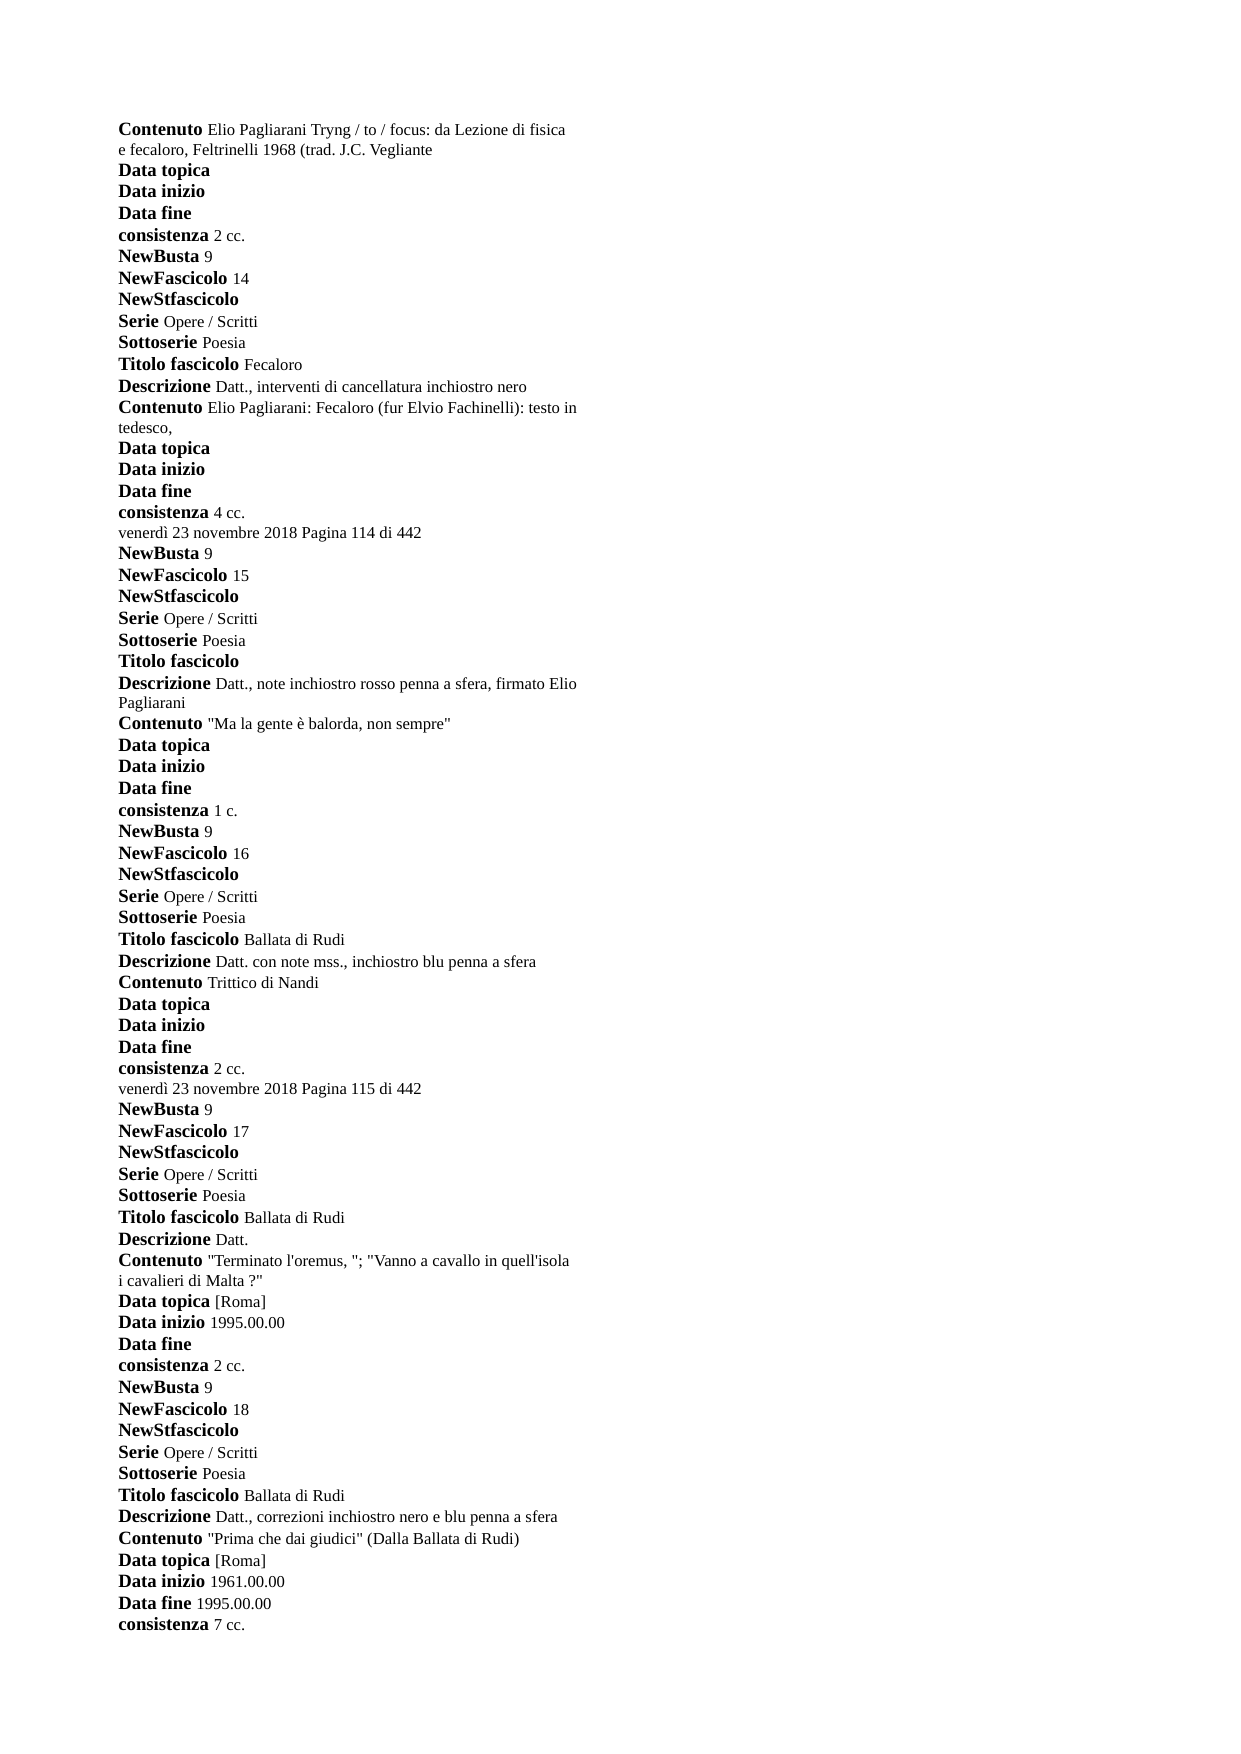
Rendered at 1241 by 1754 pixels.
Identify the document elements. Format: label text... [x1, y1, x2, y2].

text consistenza 4 cc. [118, 501, 1122, 523]
text Sottoserie Poesia [118, 1462, 1122, 1484]
text Descrizione Datt., note inchiostro rosso penna a sfera, firmato Elio [118, 672, 1122, 693]
text NewBusta 9 [118, 820, 1122, 842]
text Sottoserie Poesia [118, 906, 1122, 928]
text Titolo fascicolo [118, 650, 1122, 672]
text NewStfascicolo [118, 288, 1122, 310]
text consistenza 2 cc. [118, 1354, 1122, 1376]
text NewBusta 9 [118, 1098, 1122, 1119]
text venerdì 23 novembre 2018 Pagina 115 di 442 [118, 1079, 1122, 1098]
text Descrizione Datt. [118, 1227, 1122, 1249]
text Data topica [Roma] [118, 1548, 1122, 1570]
text Data topica [118, 437, 1122, 458]
text Data inizio [118, 458, 1122, 480]
text NewFascicolo 15 [118, 564, 1122, 585]
text NewFascicolo 14 [118, 267, 1122, 288]
text Contenuto Trittico di Nandi [118, 971, 1122, 993]
text NewStfascicolo [118, 585, 1122, 607]
text Data topica [118, 159, 1122, 180]
text NewBusta 9 [118, 542, 1122, 564]
text consistenza 2 cc. [118, 223, 1122, 245]
text Data inizio [118, 180, 1122, 202]
text consistenza 1 c. [118, 798, 1122, 820]
text Data fine [118, 1333, 1122, 1354]
text consistenza 7 cc. [118, 1613, 1122, 1635]
text Serie Opere / Scritti [118, 1163, 1122, 1184]
text Contenuto "Prima che dai giudici" (Dalla Ballata di Rudi) [118, 1527, 1122, 1548]
text NewStfascicolo [118, 1419, 1122, 1441]
text Contenuto Elio Pagliarani Tryng / to / focus: da Lezione di fisica [118, 118, 1122, 140]
text Titolo fascicolo Ballata di Rudi [118, 1484, 1122, 1505]
text Pagliarani [118, 693, 1122, 712]
text Serie Opere / Scritti [118, 607, 1122, 628]
text NewFascicolo 17 [118, 1119, 1122, 1141]
text Sottoserie Poesia [118, 1184, 1122, 1206]
text NewFascicolo 18 [118, 1397, 1122, 1419]
text Data fine [118, 777, 1122, 798]
text venerdì 23 novembre 2018 Pagina 114 di 442 [118, 523, 1122, 542]
text Data fine [118, 480, 1122, 501]
text Data fine [118, 202, 1122, 223]
text Sottoserie Poesia [118, 628, 1122, 650]
text Data topica [118, 993, 1122, 1014]
text NewStfascicolo [118, 863, 1122, 885]
text tedesco, [118, 418, 1122, 437]
text Titolo fascicolo Ballata di Rudi [118, 1206, 1122, 1227]
text Data inizio 1995.00.00 [118, 1311, 1122, 1333]
text Contenuto Elio Pagliarani: Fecaloro (fur Elvio Fachinelli): testo in [118, 396, 1122, 418]
text NewBusta 9 [118, 245, 1122, 267]
text Data topica [Roma] [118, 1290, 1122, 1311]
text Data topica [118, 734, 1122, 755]
text Serie Opere / Scritti [118, 885, 1122, 906]
text NewFascicolo 16 [118, 842, 1122, 863]
text Data fine 1995.00.00 [118, 1592, 1122, 1613]
text Data inizio [118, 755, 1122, 777]
text i cavalieri di Malta ?" [118, 1271, 1122, 1290]
text Descrizione Datt., correzioni inchiostro nero e blu penna a sfera [118, 1505, 1122, 1527]
text e fecaloro, Feltrinelli 1968 (trad. J.C. Vegliante [118, 140, 1122, 159]
text Descrizione Datt. con note mss., inchiostro blu penna a sfera [118, 949, 1122, 971]
text Contenuto "Terminato l'oremus, "; "Vanno a cavallo in quell'isola [118, 1249, 1122, 1271]
text consistenza 2 cc. [118, 1057, 1122, 1079]
text Sottoserie Poesia [118, 331, 1122, 353]
text Titolo fascicolo Fecaloro [118, 353, 1122, 374]
text Contenuto "Ma la gente è balorda, non sempre" [118, 712, 1122, 734]
text Titolo fascicolo Ballata di Rudi [118, 928, 1122, 949]
text Serie Opere / Scritti [118, 1441, 1122, 1462]
text Data inizio 1961.00.00 [118, 1570, 1122, 1592]
text Serie Opere / Scritti [118, 310, 1122, 331]
text NewStfascicolo [118, 1141, 1122, 1163]
text NewBusta 9 [118, 1376, 1122, 1397]
text Data inizio [118, 1014, 1122, 1036]
text Data fine [118, 1036, 1122, 1057]
text Descrizione Datt., interventi di cancellatura inchiostro nero [118, 374, 1122, 396]
